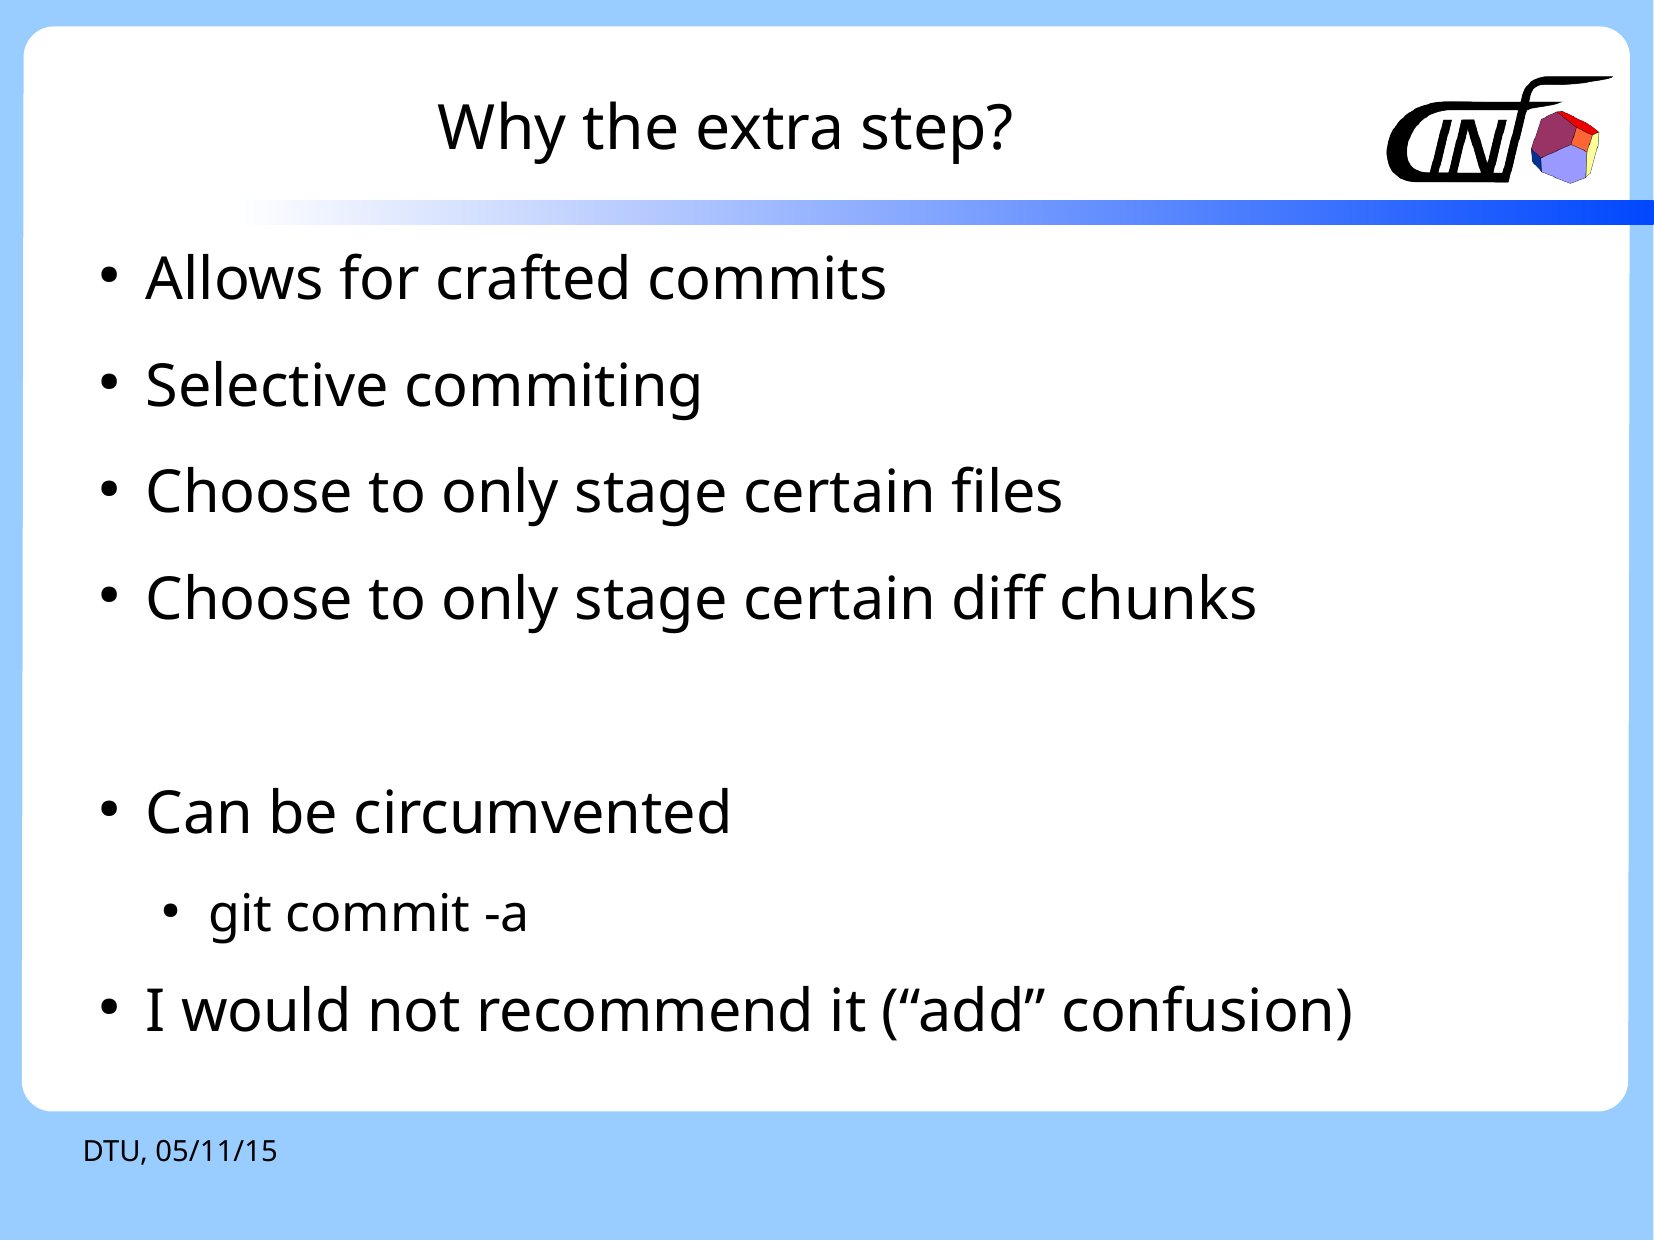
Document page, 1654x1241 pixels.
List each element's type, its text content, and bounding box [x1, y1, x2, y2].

list Allows for crafted commits Selective commiting Choose to only stage certain files Choose to only stage certain diff chunks Can be circumvented git commit -a I would not recommend it (“add” confusion) [82, 236, 1571, 1055]
picture [1386, 76, 1613, 184]
title Why the extra step? [82, 49, 1371, 201]
